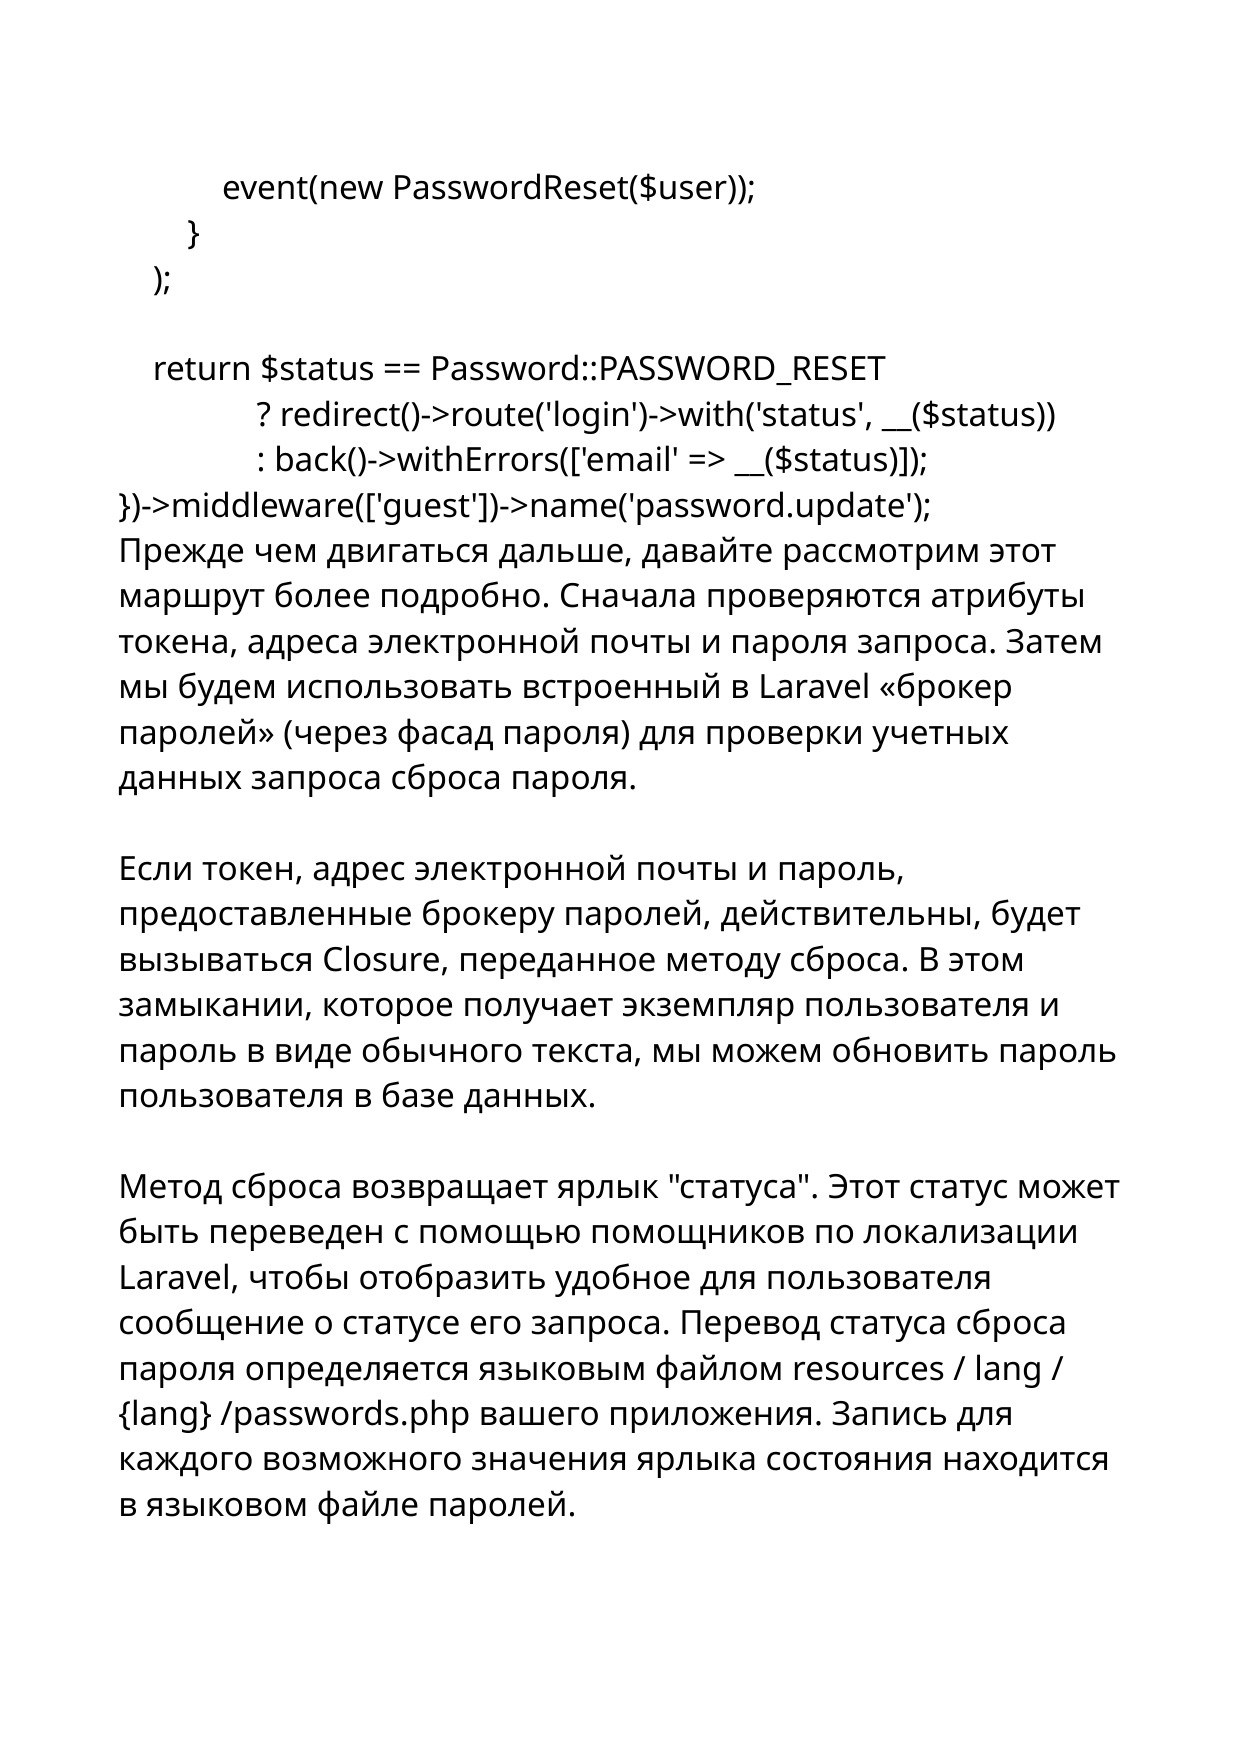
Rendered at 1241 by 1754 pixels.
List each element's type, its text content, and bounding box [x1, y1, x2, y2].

text return $status == Password::PASSWORD_RESET [118, 345, 1122, 391]
text } [118, 209, 1122, 254]
text : back()->withErrors(['email' => __($status)]); [118, 436, 1122, 481]
text ? redirect()->route('login')->with('status', __($status)) [118, 391, 1122, 436]
text ); [118, 254, 1122, 300]
text event(new PasswordReset($user)); [118, 163, 1122, 209]
text Прежде чем двигаться дальше, давайте рассмотрим этот маршрут более подробно. Сначала проверяются атрибуты токена, адреса электронной почты и пароля запроса. Затем мы будем использовать встроенный в Laravel «брокер паролей» (через фасад пароля) для проверки учетных данных запроса сброса пароля. Если токен, адрес электронной почты и пароль, предоставленные брокеру паролей, действительны, будет вызываться Closure, переданное методу сброса. В этом замыкании, которое получает экземпляр пользователя и пароль в виде обычного текста, мы можем обновить пароль пользователя в базе данных. Метод сброса возвращает ярлык "статуса". Этот статус может быть переведен с помощью помощников по локализации Laravel, чтобы отобразить удобное для пользователя сообщение о статусе его запроса. Перевод статуса сброса пароля определяется языковым файлом resources / lang / {lang} /passwords.php вашего приложения. Запись для каждого возможного значения ярлыка состояния находится в языковом файле паролей. [118, 527, 1122, 1526]
text })->middleware(['guest'])->name('password.update'); [118, 481, 1122, 527]
